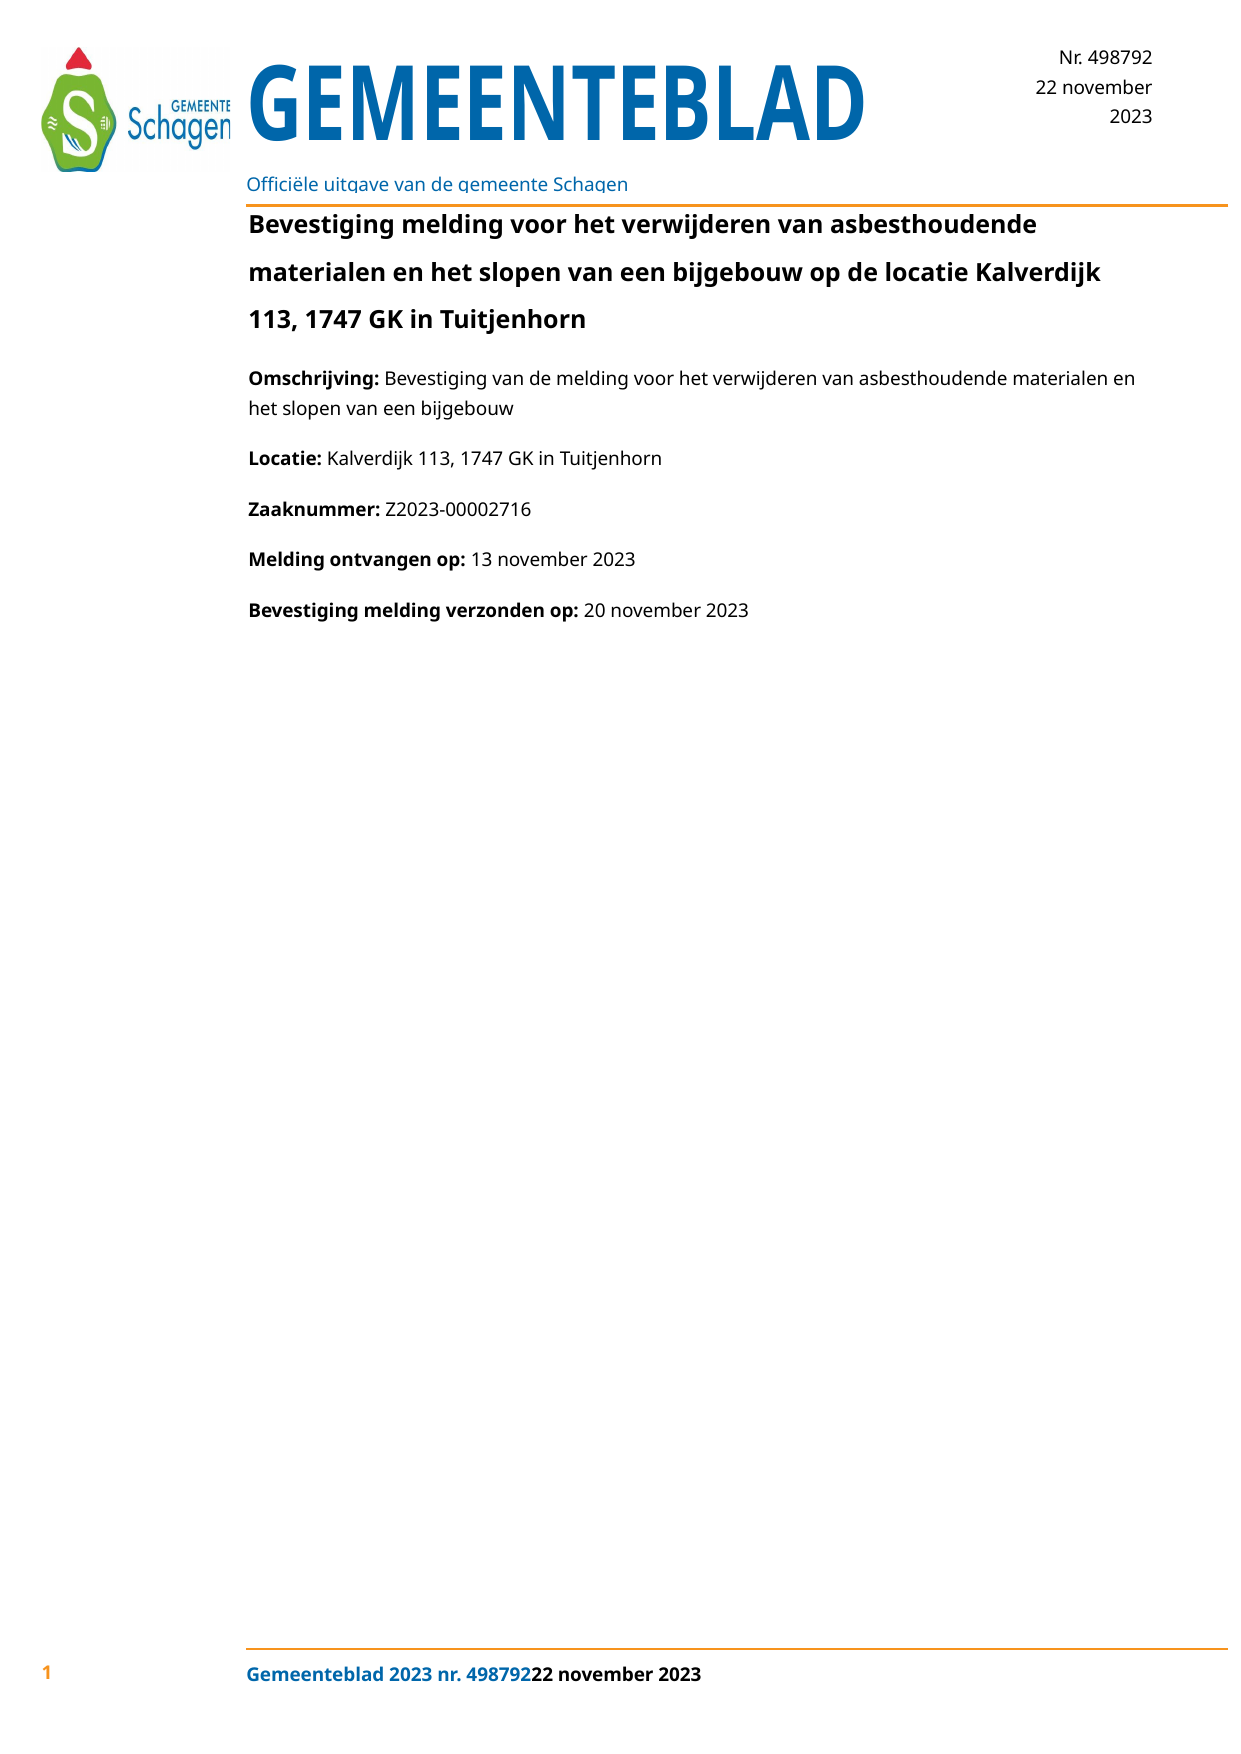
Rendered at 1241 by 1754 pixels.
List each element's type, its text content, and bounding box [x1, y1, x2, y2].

text Zaaknummer: Z2023-00002716 [248, 496, 1152, 522]
text Bevestiging melding voor het verwijderen van asbesthoudende materialen en het slopen van een bijgebouw op de locatie Kalverdijk 113, 1747 GK in Tuitjenhorn [248, 207, 1152, 336]
text Locatie: Kalverdijk 113, 1747 GK in Tuitjenhorn [248, 446, 1152, 471]
text Omschrijving: Bevestiging van de melding voor het verwijderen van asbesthoudende materialen en het slopen van een bijgebouw [248, 366, 1152, 421]
picture [41, 47, 231, 172]
text Bevestiging melding verzonden op: 20 november 2023 [248, 597, 1152, 622]
text Melding ontvangen op: 13 november 2023 [248, 546, 1152, 572]
